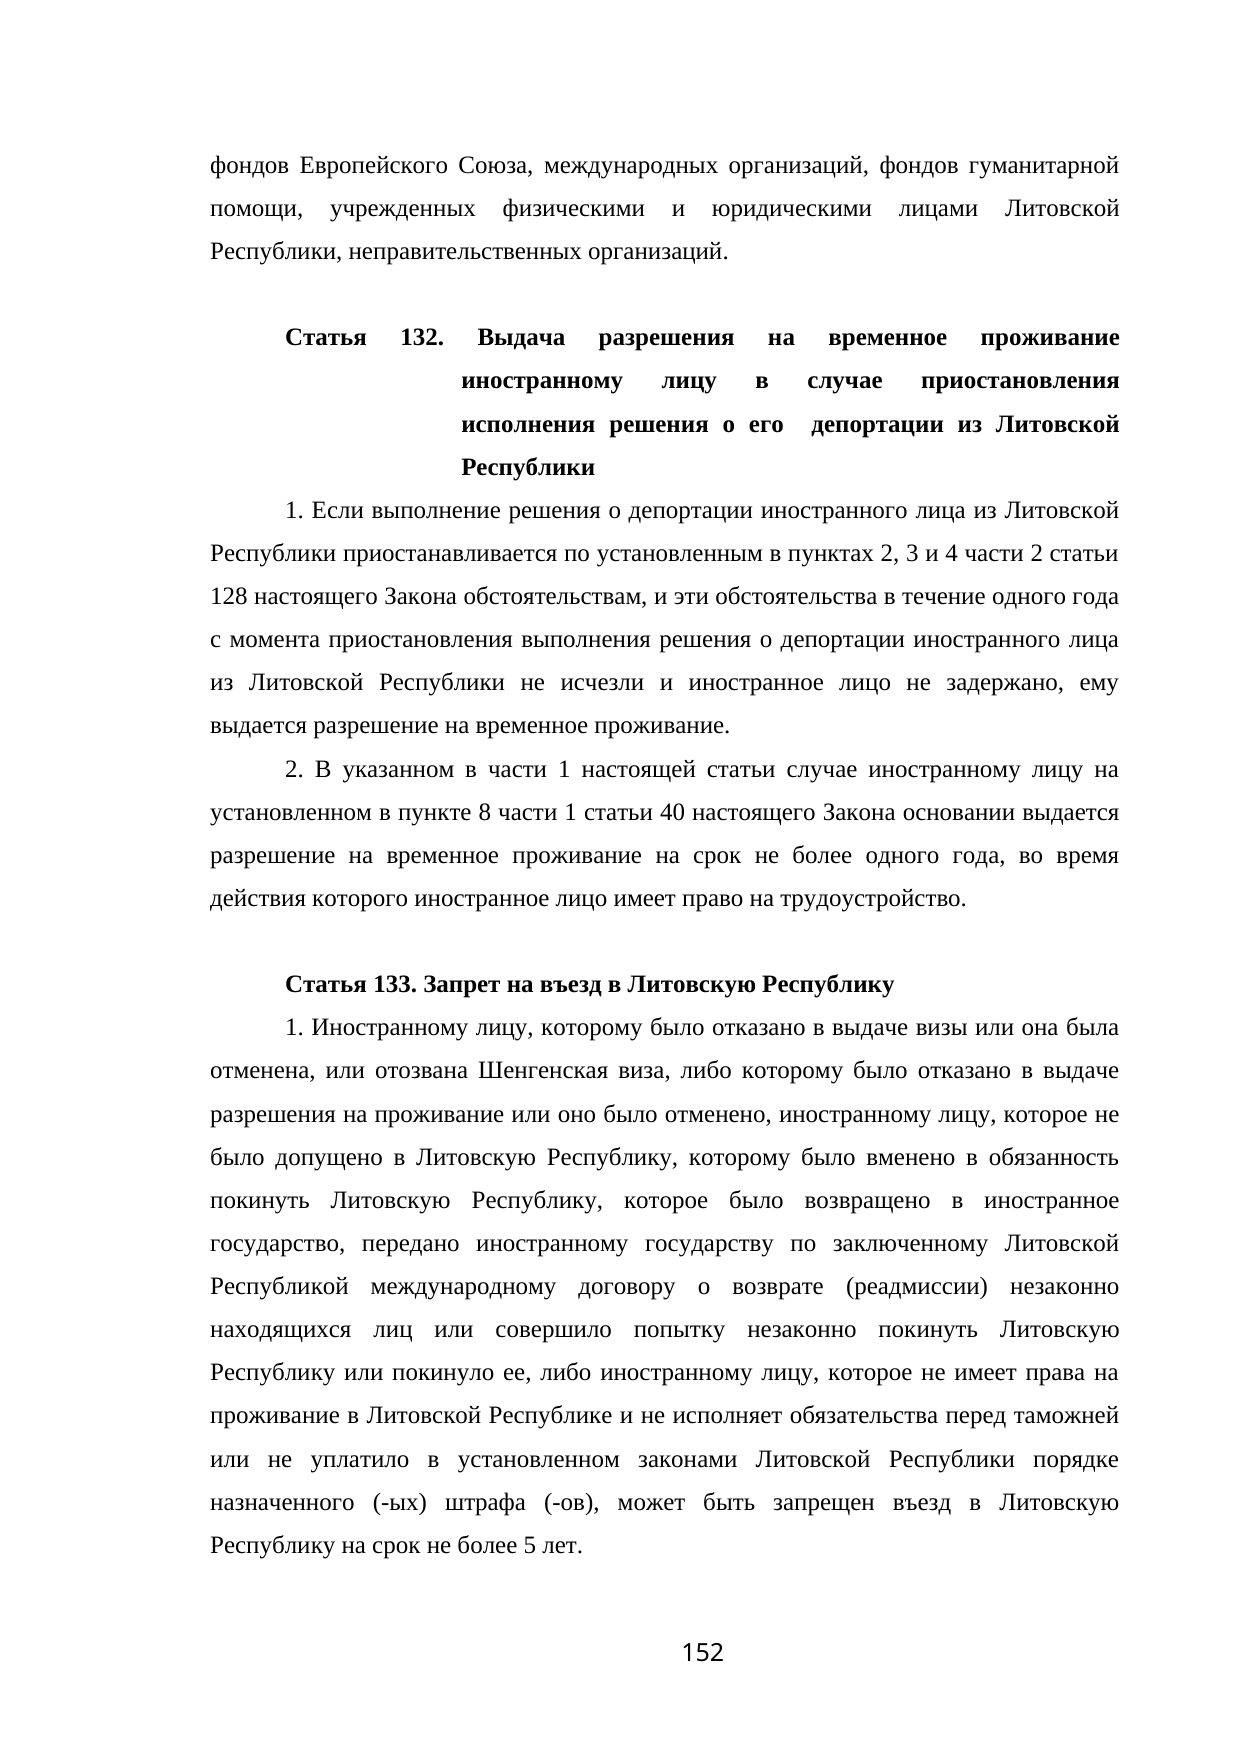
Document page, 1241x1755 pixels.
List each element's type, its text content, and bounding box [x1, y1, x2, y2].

text 1. Иностранному лицу, которому было отказано в выдаче визы или она была отменена, или отозвана Шенгенская виза, либо которому было отказано в выдаче разрешения на проживание или оно было отменено, иностранному лицу, которое не было допущено в Литовскую Республику, которому было вменено в обязанность покинуть Литовскую Республику, которое было возвращено в иностранное государство, передано иностранному государству по заключенному Литовской Республикой международному договору о возврате (реадмиссии) незаконно находящихся лиц или совершило попытку незаконно покинуть Литовскую Республику или покинуло ее, либо иностранному лицу, которое не имеет права на проживание в Литовской Республике и не исполняет обязательства перед таможней или не уплатило в установленном законами Литовской Республики порядке назначенного (-ых) штрафа (-ов), может быть запрещен въезд в Литовскую Республику на срок не более 5 лет. [210, 1012, 1120, 1559]
text 2. В указанном в части 1 настоящей статьи случае иностранному лицу на установленном в пункте 8 части 1 статьи 40 настоящего Закона основании выдается разрешение на временное проживание на срок не более одного года, во время действия которого иностранное лицо имеет право на трудоустройство. [210, 754, 1120, 912]
text Статья 133. Запрет на въезд в Литовскую Республику [210, 969, 1120, 998]
text Статья 132. Выдача разрешения на временное проживание иностранному лицу в случае приостановления исполнения решения о его депортации из Литовской Республики [285, 322, 1120, 481]
text фондов Европейского Союза, международных организаций, фондов гуманитарной помощи, учрежденных физическими и юридическими лицами Литовской Республики, неправительственных организаций. [210, 150, 1120, 265]
text 1. Если выполнение решения о депортации иностранного лица из Литовской Республики приостанавливается по установленным в пунктах 2, 3 и 4 части 2 статьи 128 настоящего Закона обстоятельствам, и эти обстоятельства в течение одного года с момента приостановления выполнения решения о депортации иностранного лица из Литовской Республики не исчезли и иностранное лицо не задержано, ему выдается разрешение на временное проживание. [210, 495, 1120, 739]
